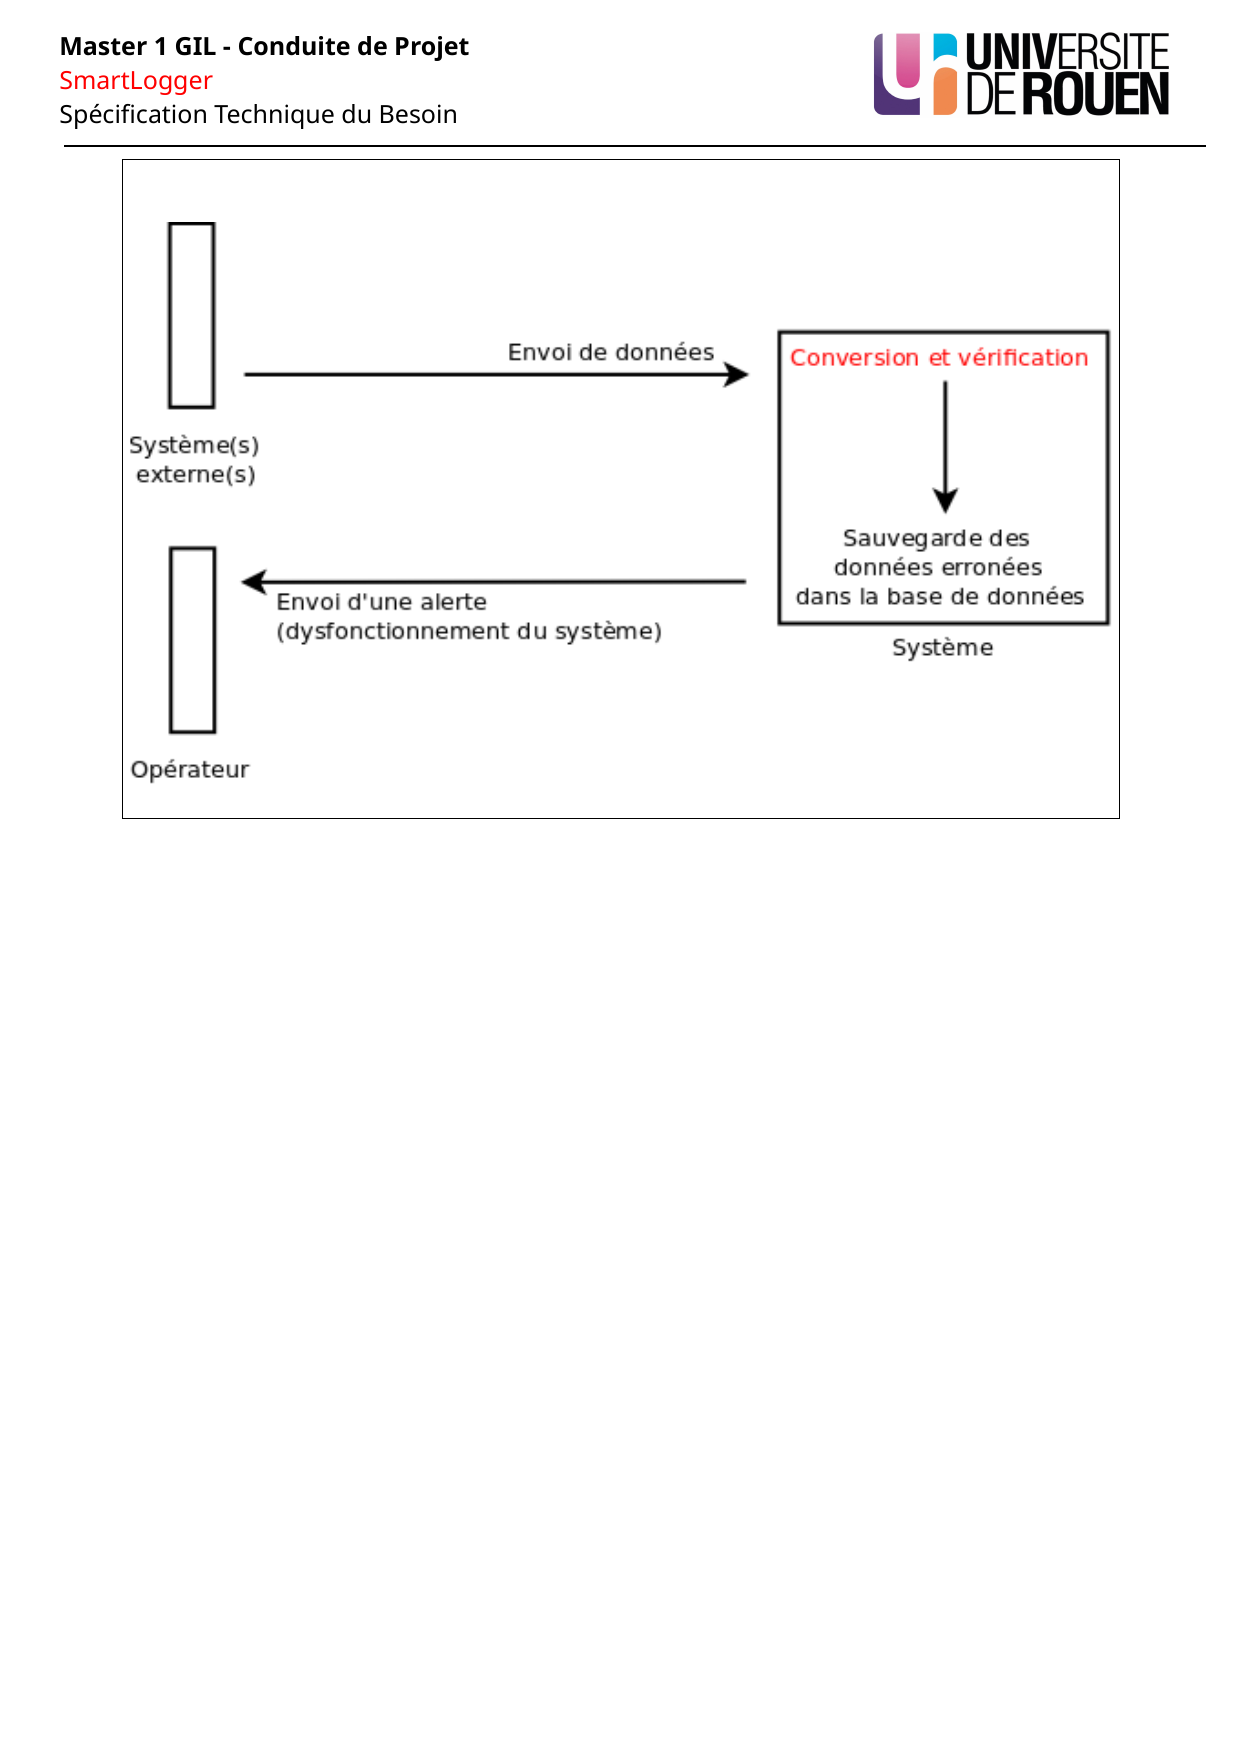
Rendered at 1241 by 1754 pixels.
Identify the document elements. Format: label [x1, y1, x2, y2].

picture [129, 222, 1113, 787]
table_cell [123, 160, 130, 818]
picture [872, 32, 1170, 118]
table_cell [1112, 160, 1119, 818]
